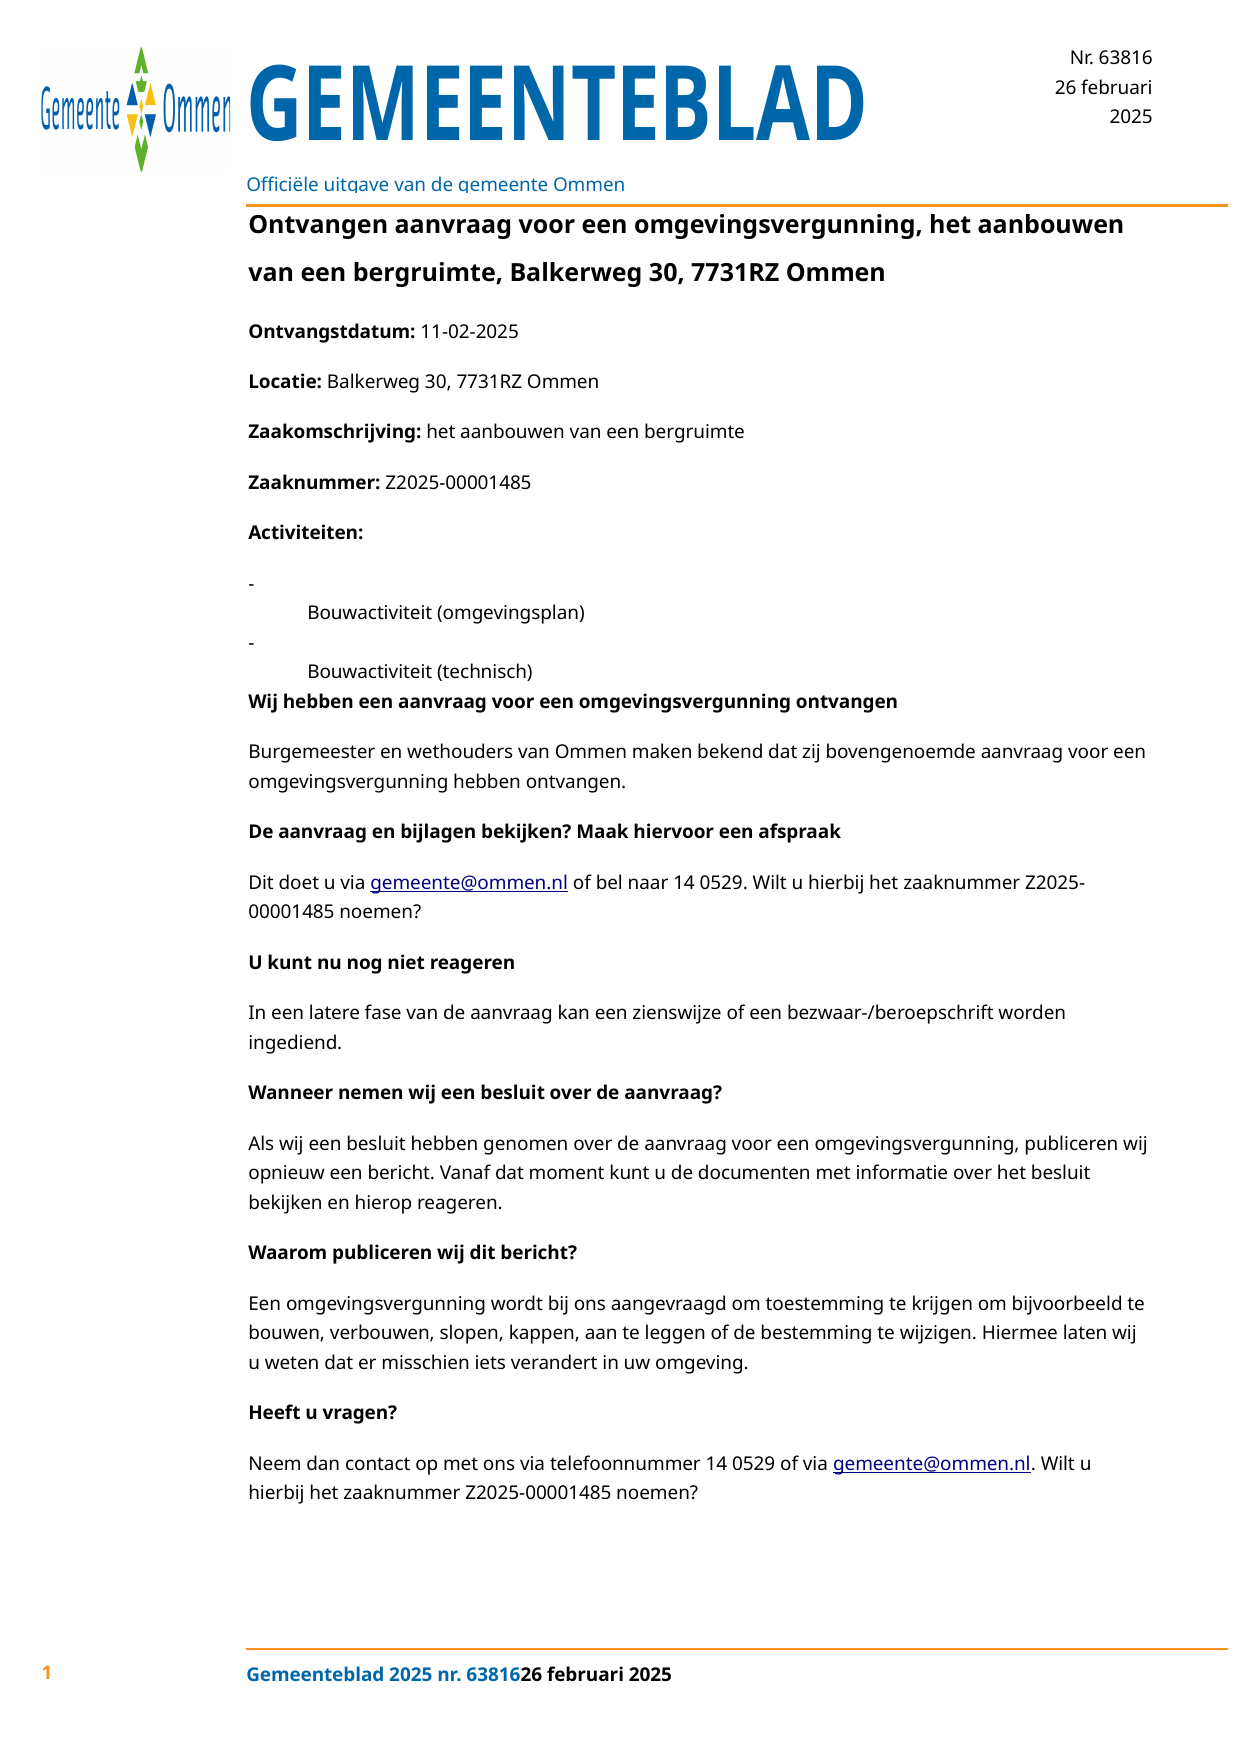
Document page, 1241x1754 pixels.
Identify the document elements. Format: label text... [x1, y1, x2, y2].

text Dit doet u via gemeente@ommen.nl of bel naar 14 0529. Wilt u hierbij het zaaknummer Z2025-00001485 noemen? [248, 869, 1152, 924]
text De aanvraag en bijlagen bekijken? Maak hiervoor een afspraak [248, 819, 1152, 844]
text In een latere fase van de aanvraag kan een zienswijze of een bezwaar-/beroepschrift worden ingediend. [248, 999, 1152, 1055]
text Wij hebben een aanvraag voor een omgevingsvergunning ontvangen [248, 688, 1152, 714]
text Ontvangstdatum: 11-02-2025 [248, 318, 1152, 344]
text Neem dan contact op met ons via telefoonnummer 14 0529 of via gemeente@ommen.nl. Wilt u hierbij het zaaknummer Z2025-00001485 noemen? [248, 1450, 1152, 1505]
text Als wij een besluit hebben genomen over de aanvraag voor een omgevingsvergunning, publiceren wij opnieuw een bericht. Vanaf dat moment kunt u de documenten met informatie over het besluit bekijken en hierop reageren. [248, 1130, 1152, 1215]
text Wanneer nemen wij een besluit over de aanvraag? [248, 1079, 1152, 1105]
text Zaaknummer: Z2025-00001485 [248, 469, 1152, 495]
list Bouwactiviteit (technisch) [248, 659, 1152, 684]
text Waarom publiceren wij dit bericht? [248, 1239, 1152, 1265]
text Heeft u vragen? [248, 1399, 1152, 1425]
list Bouwactiviteit (omgevingsplan) [248, 599, 1152, 625]
text Activiteiten: [248, 519, 1152, 545]
text Zaakomschrijving: het aanbouwen van een bergruimte [248, 419, 1152, 444]
text Een omgevingsvergunning wordt bij ons aangevraagd om toestemming te krijgen om bijvoorbeeld te bouwen, verbouwen, slopen, kappen, aan te leggen of de bestemming te wijzigen. Hiermee laten wij u weten dat er misschien iets verandert in uw omgeving. [248, 1290, 1152, 1375]
text Ontvangen aanvraag voor een omgevingsvergunning, het aanbouwen van een bergruimte, Balkerweg 30, 7731RZ Ommen [248, 207, 1152, 288]
picture [41, 47, 231, 172]
text U kunt nu nog niet reageren [248, 949, 1152, 975]
text Burgemeester en wethouders van Ommen maken bekend dat zij bovengenoemde aanvraag voor een omgevingsvergunning hebben ontvangen. [248, 739, 1152, 794]
text Locatie: Balkerweg 30, 7731RZ Ommen [248, 368, 1152, 394]
